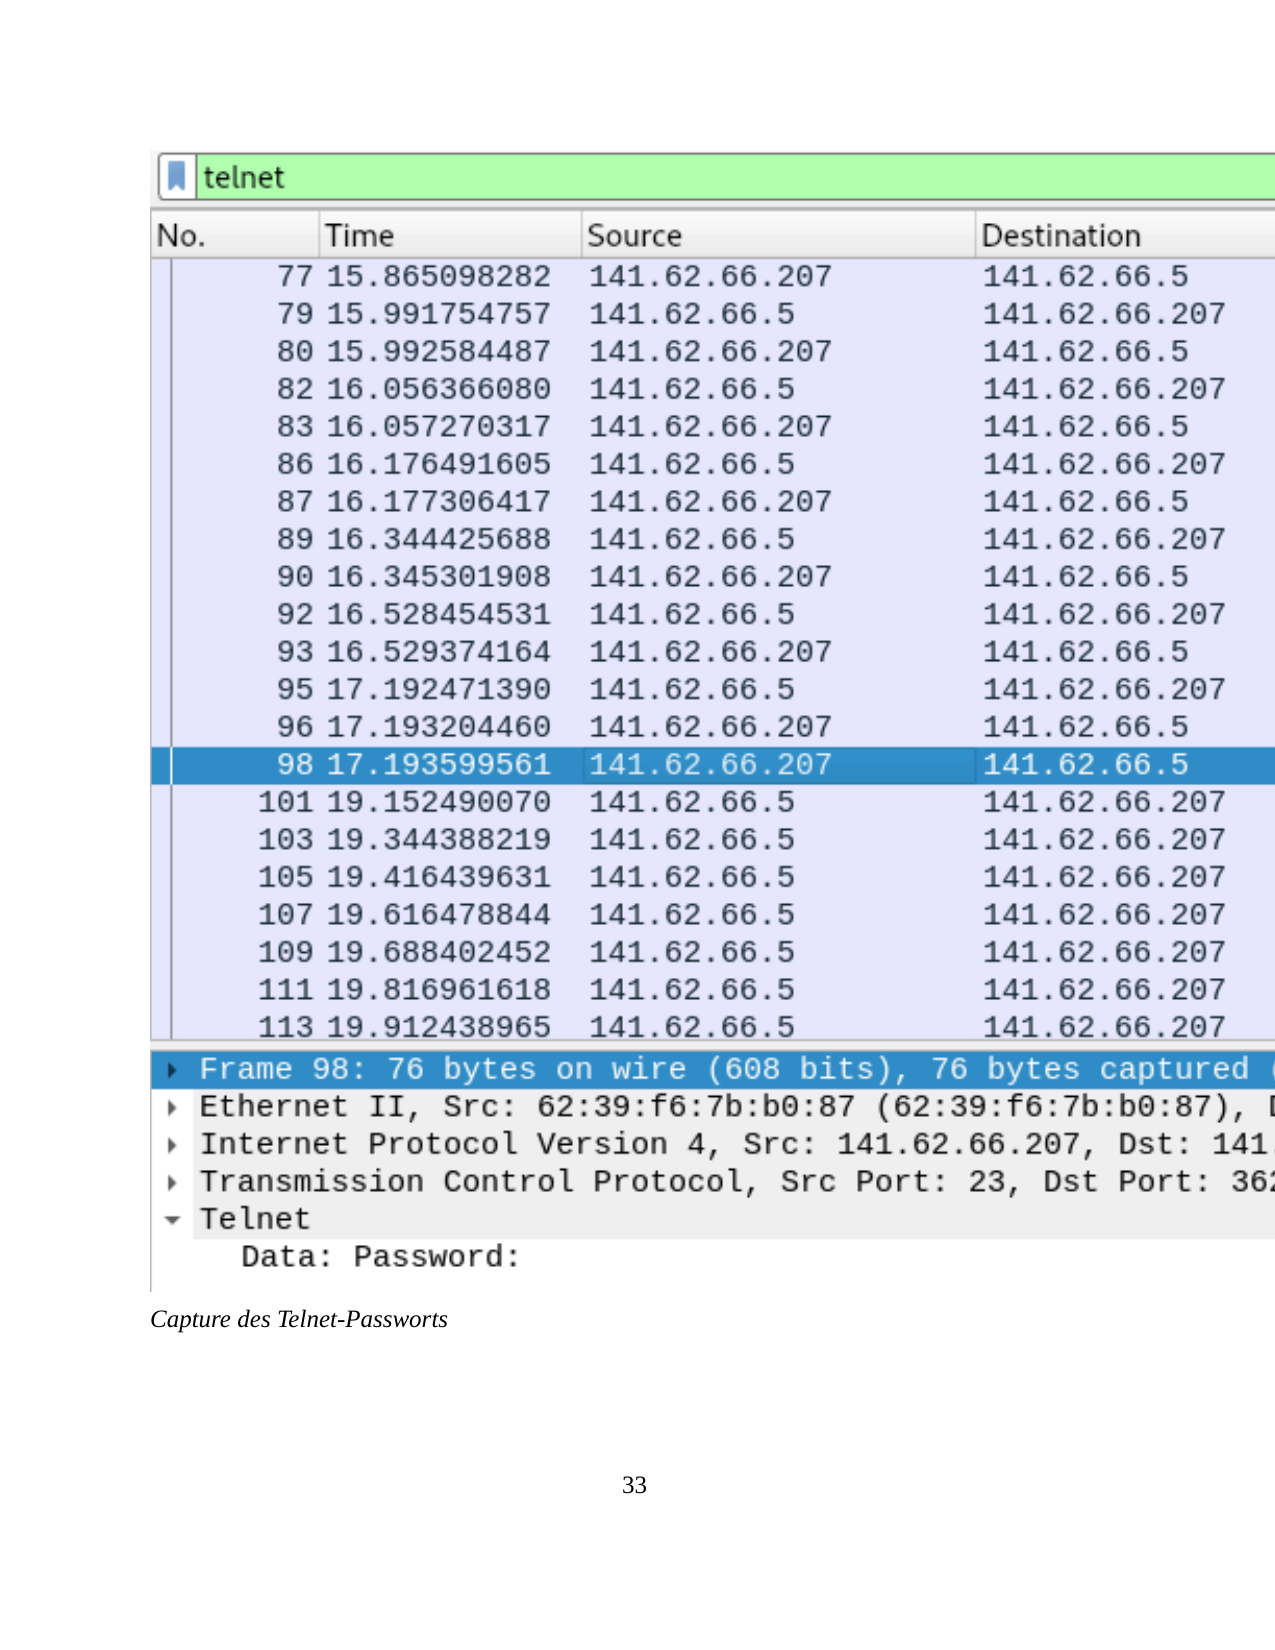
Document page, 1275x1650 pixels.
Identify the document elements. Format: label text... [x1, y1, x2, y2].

text Capture des Telnet-Passworts [150, 1304, 1125, 1333]
picture [150, 150, 1275, 1292]
